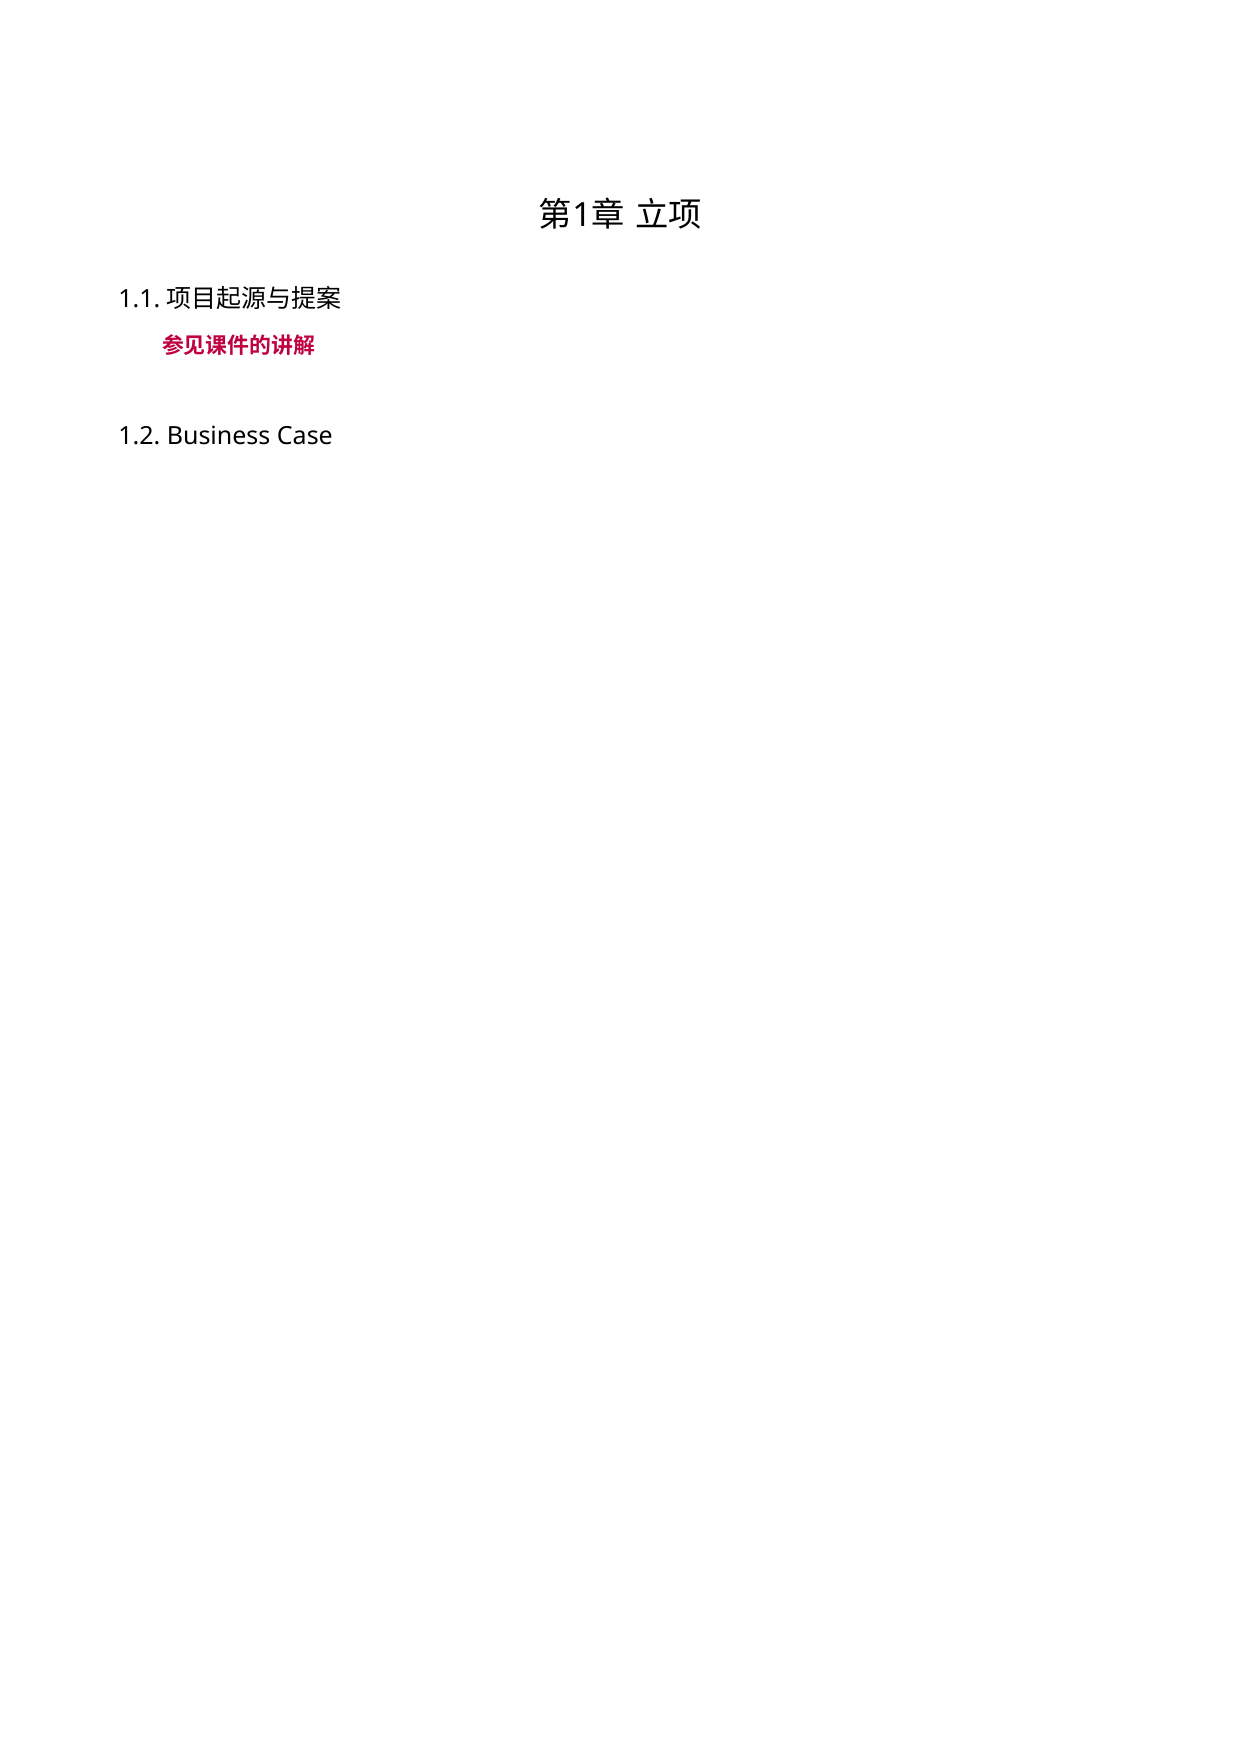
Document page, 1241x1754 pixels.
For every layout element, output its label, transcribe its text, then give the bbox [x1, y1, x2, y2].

text 参见课件的讲解 [118, 328, 1122, 360]
subtitle 项目起源与提案 [118, 278, 1122, 314]
subtitle 立项 [118, 188, 1122, 236]
subtitle Business Case [118, 417, 1122, 452]
